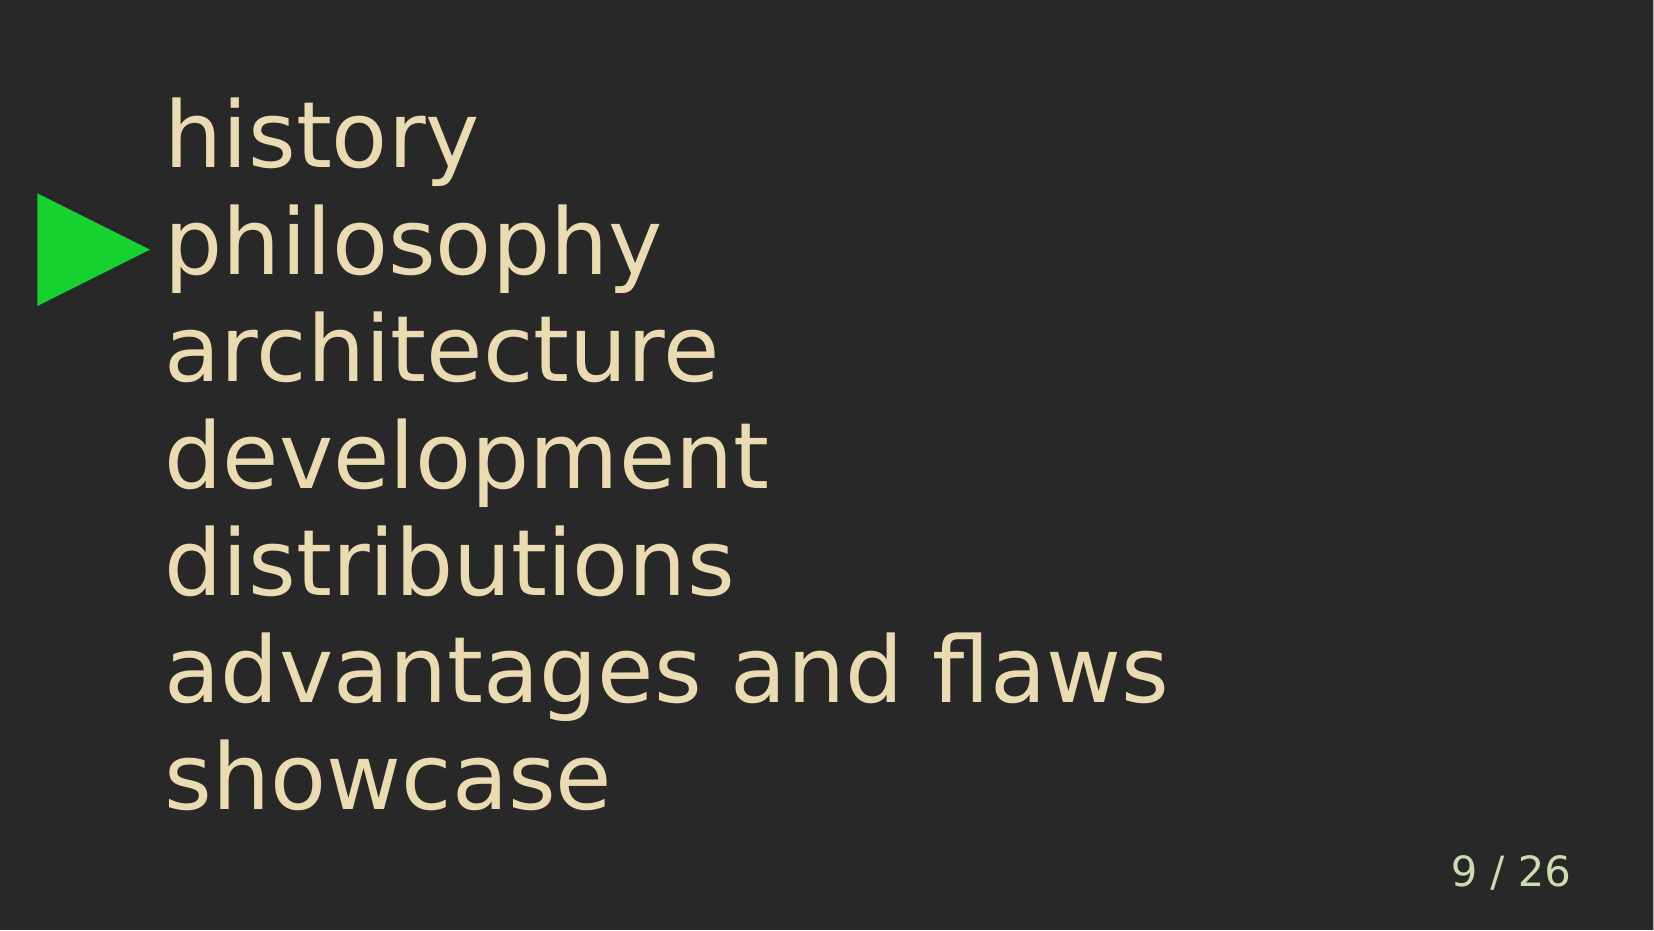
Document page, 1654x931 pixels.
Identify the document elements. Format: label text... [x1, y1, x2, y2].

text_box history philosophy architecture development distributions advantages and flaws showcase [150, 75, 1651, 839]
text_box [37, 193, 151, 306]
